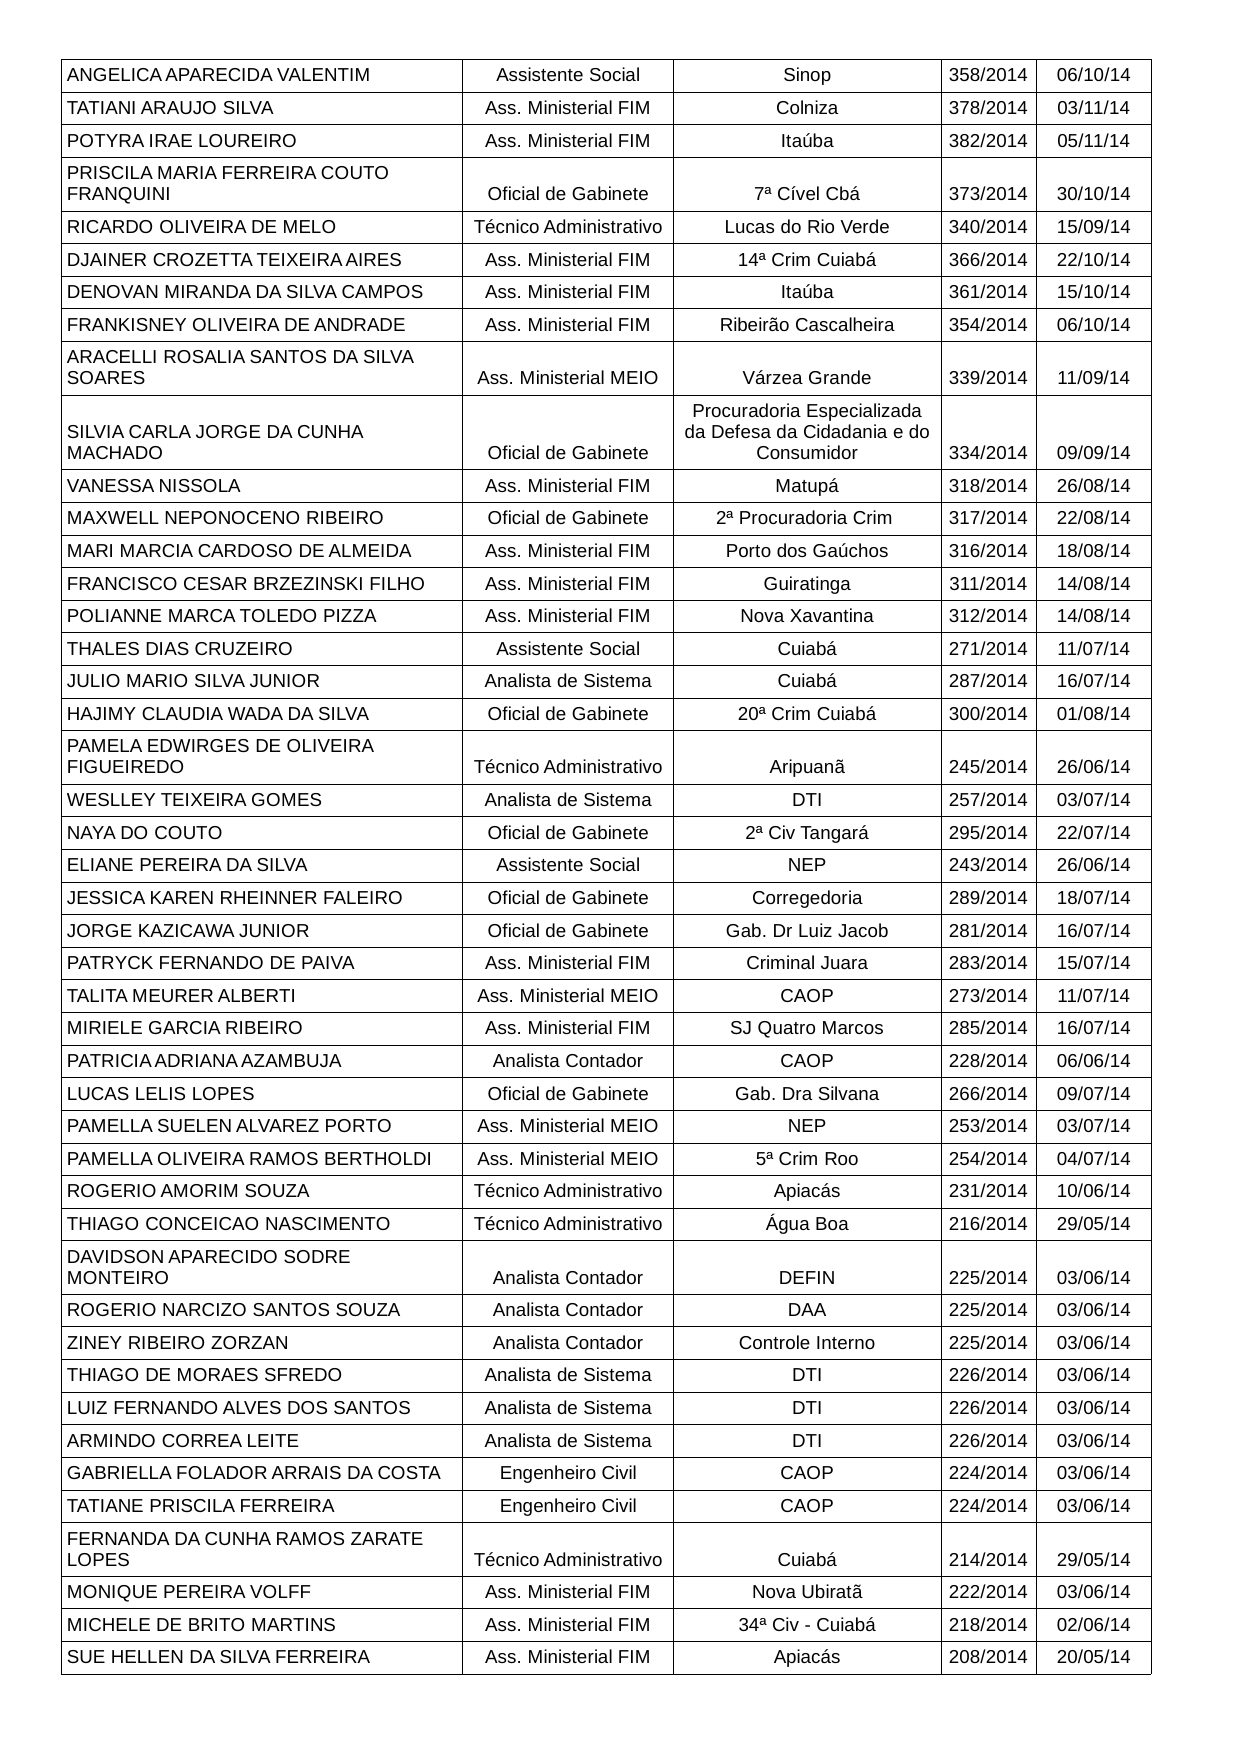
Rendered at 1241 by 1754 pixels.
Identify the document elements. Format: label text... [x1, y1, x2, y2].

table_cell Oficial de Gabinete [463, 396, 673, 469]
table_cell PAMELLA SUELEN ALVAREZ PORTO [62, 1111, 462, 1142]
table_cell ZINEY RIBEIRO ZORZAN [62, 1327, 462, 1359]
table_cell 20ª Crim Cuiabá [674, 699, 941, 730]
table_cell Ass. Ministerial FIM [463, 309, 673, 341]
table_cell Apiacás [674, 1642, 941, 1673]
table_cell SUE HELLEN DA SILVA FERREIRA [62, 1642, 462, 1673]
table_cell 14/08/14 [1037, 568, 1151, 600]
table_cell Nova Xavantina [674, 601, 941, 632]
table_cell Apiacás [674, 1176, 941, 1208]
table_cell Ass. Ministerial FIM [463, 601, 673, 632]
table_cell Cuiabá [674, 666, 941, 697]
table_cell Cuiabá [674, 1523, 941, 1576]
table_cell 06/06/14 [1037, 1046, 1151, 1077]
table_cell Ass. Ministerial MEIO [463, 1144, 673, 1175]
table_cell Nova Ubiratã [674, 1577, 941, 1608]
table_cell 16/07/14 [1037, 915, 1151, 947]
table_cell MARI MARCIA CARDOSO DE ALMEIDA [62, 536, 462, 567]
table_cell CAOP [674, 980, 941, 1012]
table_cell 271/2014 [942, 633, 1036, 665]
table_cell Porto dos Gaúchos [674, 536, 941, 567]
table_cell Ribeirão Cascalheira [674, 309, 941, 341]
table_cell 03/11/14 [1037, 93, 1151, 124]
table_cell 03/06/14 [1037, 1241, 1151, 1294]
table_cell DTI [674, 1393, 941, 1424]
table_cell Itaúba [674, 277, 941, 308]
table_cell 382/2014 [942, 125, 1036, 157]
table_cell SILVIA CARLA JORGE DA CUNHA MACHADO [62, 396, 462, 469]
table_cell 03/06/14 [1037, 1425, 1151, 1457]
table_cell 7ª Cível Cbá [674, 158, 941, 211]
table_cell Ass. Ministerial FIM [463, 1609, 673, 1641]
table_cell Técnico Administrativo [463, 1523, 673, 1576]
table_cell Lucas do Rio Verde [674, 212, 941, 243]
table_cell 02/06/14 [1037, 1609, 1151, 1641]
table_cell DEFIN [674, 1241, 941, 1294]
table_cell Oficial de Gabinete [463, 158, 673, 211]
table_cell Analista Contador [463, 1241, 673, 1294]
table_cell 289/2014 [942, 883, 1036, 914]
table_cell 225/2014 [942, 1241, 1036, 1294]
table_cell 339/2014 [942, 342, 1036, 394]
table_cell Ass. Ministerial FIM [463, 93, 673, 124]
table_cell 283/2014 [942, 948, 1036, 979]
table_cell DJAINER CROZETTA TEIXEIRA AIRES [62, 244, 462, 276]
table_cell 287/2014 [942, 666, 1036, 697]
table_cell LUCAS LELIS LOPES [62, 1078, 462, 1110]
table_cell Analista Contador [463, 1327, 673, 1359]
table_cell 22/08/14 [1037, 503, 1151, 534]
table_cell JESSICA KAREN RHEINNER FALEIRO [62, 883, 462, 914]
table_cell 05/11/14 [1037, 125, 1151, 157]
table_cell 358/2014 [942, 60, 1036, 92]
table_cell 222/2014 [942, 1577, 1036, 1608]
table_cell Técnico Administrativo [463, 1209, 673, 1240]
table_cell Corregedoria [674, 883, 941, 914]
table_cell Ass. Ministerial FIM [463, 536, 673, 567]
table_cell 03/06/14 [1037, 1491, 1151, 1522]
table_cell Criminal Juara [674, 948, 941, 979]
table_cell 231/2014 [942, 1176, 1036, 1208]
table_cell 243/2014 [942, 850, 1036, 882]
table_cell 09/07/14 [1037, 1078, 1151, 1110]
table_cell CAOP [674, 1491, 941, 1522]
table_cell Ass. Ministerial FIM [463, 244, 673, 276]
table_cell 15/07/14 [1037, 948, 1151, 979]
table_cell 22/10/14 [1037, 244, 1151, 276]
table_cell FERNANDA DA CUNHA RAMOS ZARATE LOPES [62, 1523, 462, 1576]
table_cell MIRIELE GARCIA RIBEIRO [62, 1013, 462, 1044]
table_cell PRISCILA MARIA FERREIRA COUTO FRANQUINI [62, 158, 462, 211]
table_cell 253/2014 [942, 1111, 1036, 1142]
table_cell 03/07/14 [1037, 785, 1151, 816]
table_cell 30/10/14 [1037, 158, 1151, 211]
table_cell 254/2014 [942, 1144, 1036, 1175]
table_cell Ass. Ministerial FIM [463, 125, 673, 157]
table_cell 273/2014 [942, 980, 1036, 1012]
table_cell Cuiabá [674, 633, 941, 665]
table_cell 11/07/14 [1037, 633, 1151, 665]
table_cell 366/2014 [942, 244, 1036, 276]
table_cell 10/06/14 [1037, 1176, 1151, 1208]
table_cell 257/2014 [942, 785, 1036, 816]
table_cell 226/2014 [942, 1393, 1036, 1424]
table_cell Ass. Ministerial FIM [463, 277, 673, 308]
table_cell Ass. Ministerial FIM [463, 948, 673, 979]
table_cell CAOP [674, 1046, 941, 1077]
table_cell Assistente Social [463, 60, 673, 92]
table_cell Analista de Sistema [463, 785, 673, 816]
table_cell PATRICIA ADRIANA AZAMBUJA [62, 1046, 462, 1077]
table_cell VANESSA NISSOLA [62, 470, 462, 502]
table_cell Oficial de Gabinete [463, 883, 673, 914]
table_cell JORGE KAZICAWA JUNIOR [62, 915, 462, 947]
table_cell Gab. Dr Luiz Jacob [674, 915, 941, 947]
table_cell 34ª Civ - Cuiabá [674, 1609, 941, 1641]
table_cell NEP [674, 1111, 941, 1142]
table_cell Guiratinga [674, 568, 941, 600]
table_cell 334/2014 [942, 396, 1036, 469]
table_cell DAVIDSON APARECIDO SODRE MONTEIRO [62, 1241, 462, 1294]
table_cell 20/05/14 [1037, 1642, 1151, 1673]
table_cell Ass. Ministerial MEIO [463, 980, 673, 1012]
table_cell 11/07/14 [1037, 980, 1151, 1012]
table_cell 245/2014 [942, 731, 1036, 784]
table_cell HAJIMY CLAUDIA WADA DA SILVA [62, 699, 462, 730]
table_cell DTI [674, 1425, 941, 1457]
table_cell Ass. Ministerial FIM [463, 568, 673, 600]
table_cell 26/08/14 [1037, 470, 1151, 502]
table_cell LUIZ FERNANDO ALVES DOS SANTOS [62, 1393, 462, 1424]
table_cell PAMELLA OLIVEIRA RAMOS BERTHOLDI [62, 1144, 462, 1175]
table_cell RICARDO OLIVEIRA DE MELO [62, 212, 462, 243]
table_cell 03/07/14 [1037, 1111, 1151, 1142]
table_cell 208/2014 [942, 1642, 1036, 1673]
table_cell Matupá [674, 470, 941, 502]
table_cell 22/07/14 [1037, 817, 1151, 849]
table_cell 14ª Crim Cuiabá [674, 244, 941, 276]
table_cell Ass. Ministerial MEIO [463, 1111, 673, 1142]
table_cell 361/2014 [942, 277, 1036, 308]
table_cell 11/09/14 [1037, 342, 1151, 394]
table_cell 03/06/14 [1037, 1393, 1151, 1424]
table_cell 18/07/14 [1037, 883, 1151, 914]
table_cell 316/2014 [942, 536, 1036, 567]
table_cell 216/2014 [942, 1209, 1036, 1240]
table_cell 295/2014 [942, 817, 1036, 849]
table_cell Sinop [674, 60, 941, 92]
table_cell MICHELE DE BRITO MARTINS [62, 1609, 462, 1641]
table_cell Técnico Administrativo [463, 212, 673, 243]
table_cell FRANKISNEY OLIVEIRA DE ANDRADE [62, 309, 462, 341]
table_cell 16/07/14 [1037, 1013, 1151, 1044]
table_cell Engenheiro Civil [463, 1458, 673, 1489]
table_cell Analista Contador [463, 1295, 673, 1326]
table_cell NAYA DO COUTO [62, 817, 462, 849]
table_cell 03/06/14 [1037, 1295, 1151, 1326]
table_cell 225/2014 [942, 1295, 1036, 1326]
table_cell PATRYCK FERNANDO DE PAIVA [62, 948, 462, 979]
table_cell Analista de Sistema [463, 1360, 673, 1392]
table_cell Gab. Dra Silvana [674, 1078, 941, 1110]
table_cell Várzea Grande [674, 342, 941, 394]
table_cell Colniza [674, 93, 941, 124]
table_cell Analista de Sistema [463, 666, 673, 697]
table_cell Ass. Ministerial FIM [463, 1577, 673, 1608]
table_cell Ass. Ministerial MEIO [463, 342, 673, 394]
table_cell 16/07/14 [1037, 666, 1151, 697]
table_cell 2ª Procuradoria Crim [674, 503, 941, 534]
table_cell Analista Contador [463, 1046, 673, 1077]
table_cell 14/08/14 [1037, 601, 1151, 632]
table_cell 373/2014 [942, 158, 1036, 211]
table_cell 2ª Civ Tangará [674, 817, 941, 849]
table_cell Procuradoria Especializada da Defesa da Cidadania e do Consumidor [674, 396, 941, 469]
table_cell 26/06/14 [1037, 850, 1151, 882]
table_cell 03/06/14 [1037, 1458, 1151, 1489]
table_cell Ass. Ministerial FIM [463, 470, 673, 502]
table_cell 214/2014 [942, 1523, 1036, 1576]
table_cell Aripuanã [674, 731, 941, 784]
table_cell Analista de Sistema [463, 1393, 673, 1424]
table_cell TATIANE PRISCILA FERREIRA [62, 1491, 462, 1522]
table_cell 15/10/14 [1037, 277, 1151, 308]
table_cell Oficial de Gabinete [463, 699, 673, 730]
table_cell 318/2014 [942, 470, 1036, 502]
table_cell 09/09/14 [1037, 396, 1151, 469]
table_cell 29/05/14 [1037, 1209, 1151, 1240]
table_cell WESLLEY TEIXEIRA GOMES [62, 785, 462, 816]
table_cell 266/2014 [942, 1078, 1036, 1110]
table_cell THIAGO CONCEICAO NASCIMENTO [62, 1209, 462, 1240]
table_cell Técnico Administrativo [463, 731, 673, 784]
table_cell 5ª Crim Roo [674, 1144, 941, 1175]
table_cell PAMELA EDWIRGES DE OLIVEIRA FIGUEIREDO [62, 731, 462, 784]
table_cell Técnico Administrativo [463, 1176, 673, 1208]
table_cell 228/2014 [942, 1046, 1036, 1077]
table_cell Oficial de Gabinete [463, 1078, 673, 1110]
table_cell 29/05/14 [1037, 1523, 1151, 1576]
table_cell POTYRA IRAE LOUREIRO [62, 125, 462, 157]
table_cell 285/2014 [942, 1013, 1036, 1044]
table_cell 04/07/14 [1037, 1144, 1151, 1175]
table_cell MAXWELL NEPONOCENO RIBEIRO [62, 503, 462, 534]
table_cell 311/2014 [942, 568, 1036, 600]
table_cell TATIANI ARAUJO SILVA [62, 93, 462, 124]
table_cell DTI [674, 1360, 941, 1392]
table_cell Ass. Ministerial FIM [463, 1642, 673, 1673]
table_cell GABRIELLA FOLADOR ARRAIS DA COSTA [62, 1458, 462, 1489]
table_cell CAOP [674, 1458, 941, 1489]
table_cell 340/2014 [942, 212, 1036, 243]
table_cell Oficial de Gabinete [463, 817, 673, 849]
table_cell Engenheiro Civil [463, 1491, 673, 1522]
table_cell Analista de Sistema [463, 1425, 673, 1457]
table_cell DAA [674, 1295, 941, 1326]
table_cell ROGERIO NARCIZO SANTOS SOUZA [62, 1295, 462, 1326]
table_cell TALITA MEURER ALBERTI [62, 980, 462, 1012]
table_cell 03/06/14 [1037, 1327, 1151, 1359]
table_cell 300/2014 [942, 699, 1036, 730]
table_cell ARMINDO CORREA LEITE [62, 1425, 462, 1457]
table_cell 224/2014 [942, 1458, 1036, 1489]
table_cell 15/09/14 [1037, 212, 1151, 243]
table_cell 226/2014 [942, 1425, 1036, 1457]
table_cell SJ Quatro Marcos [674, 1013, 941, 1044]
table_cell MONIQUE PEREIRA VOLFF [62, 1577, 462, 1608]
table_cell 01/08/14 [1037, 699, 1151, 730]
table_cell ROGERIO AMORIM SOUZA [62, 1176, 462, 1208]
table_cell Itaúba [674, 125, 941, 157]
table_cell THALES DIAS CRUZEIRO [62, 633, 462, 665]
table_cell 225/2014 [942, 1327, 1036, 1359]
table_cell 312/2014 [942, 601, 1036, 632]
table_cell ELIANE PEREIRA DA SILVA [62, 850, 462, 882]
table_cell NEP [674, 850, 941, 882]
table_cell 18/08/14 [1037, 536, 1151, 567]
table_cell 06/10/14 [1037, 60, 1151, 92]
table_cell 354/2014 [942, 309, 1036, 341]
table_cell Assistente Social [463, 850, 673, 882]
table_cell 224/2014 [942, 1491, 1036, 1522]
table_cell POLIANNE MARCA TOLEDO PIZZA [62, 601, 462, 632]
table_cell Controle Interno [674, 1327, 941, 1359]
table_cell Água Boa [674, 1209, 941, 1240]
table_cell DTI [674, 785, 941, 816]
table_cell 03/06/14 [1037, 1360, 1151, 1392]
table_cell ARACELLI ROSALIA SANTOS DA SILVA SOARES [62, 342, 462, 394]
table_cell Assistente Social [463, 633, 673, 665]
table_cell ANGELICA APARECIDA VALENTIM [62, 60, 462, 92]
table_cell 03/06/14 [1037, 1577, 1151, 1608]
table_cell Oficial de Gabinete [463, 915, 673, 947]
table_cell 06/10/14 [1037, 309, 1151, 341]
table_cell 378/2014 [942, 93, 1036, 124]
table_cell 317/2014 [942, 503, 1036, 534]
table_cell DENOVAN MIRANDA DA SILVA CAMPOS [62, 277, 462, 308]
table_cell FRANCISCO CESAR BRZEZINSKI FILHO [62, 568, 462, 600]
table_cell Oficial de Gabinete [463, 503, 673, 534]
table_cell JULIO MARIO SILVA JUNIOR [62, 666, 462, 697]
table_cell THIAGO DE MORAES SFREDO [62, 1360, 462, 1392]
table_cell 281/2014 [942, 915, 1036, 947]
table_cell Ass. Ministerial FIM [463, 1013, 673, 1044]
table_cell 218/2014 [942, 1609, 1036, 1641]
table_cell 226/2014 [942, 1360, 1036, 1392]
table_cell 26/06/14 [1037, 731, 1151, 784]
